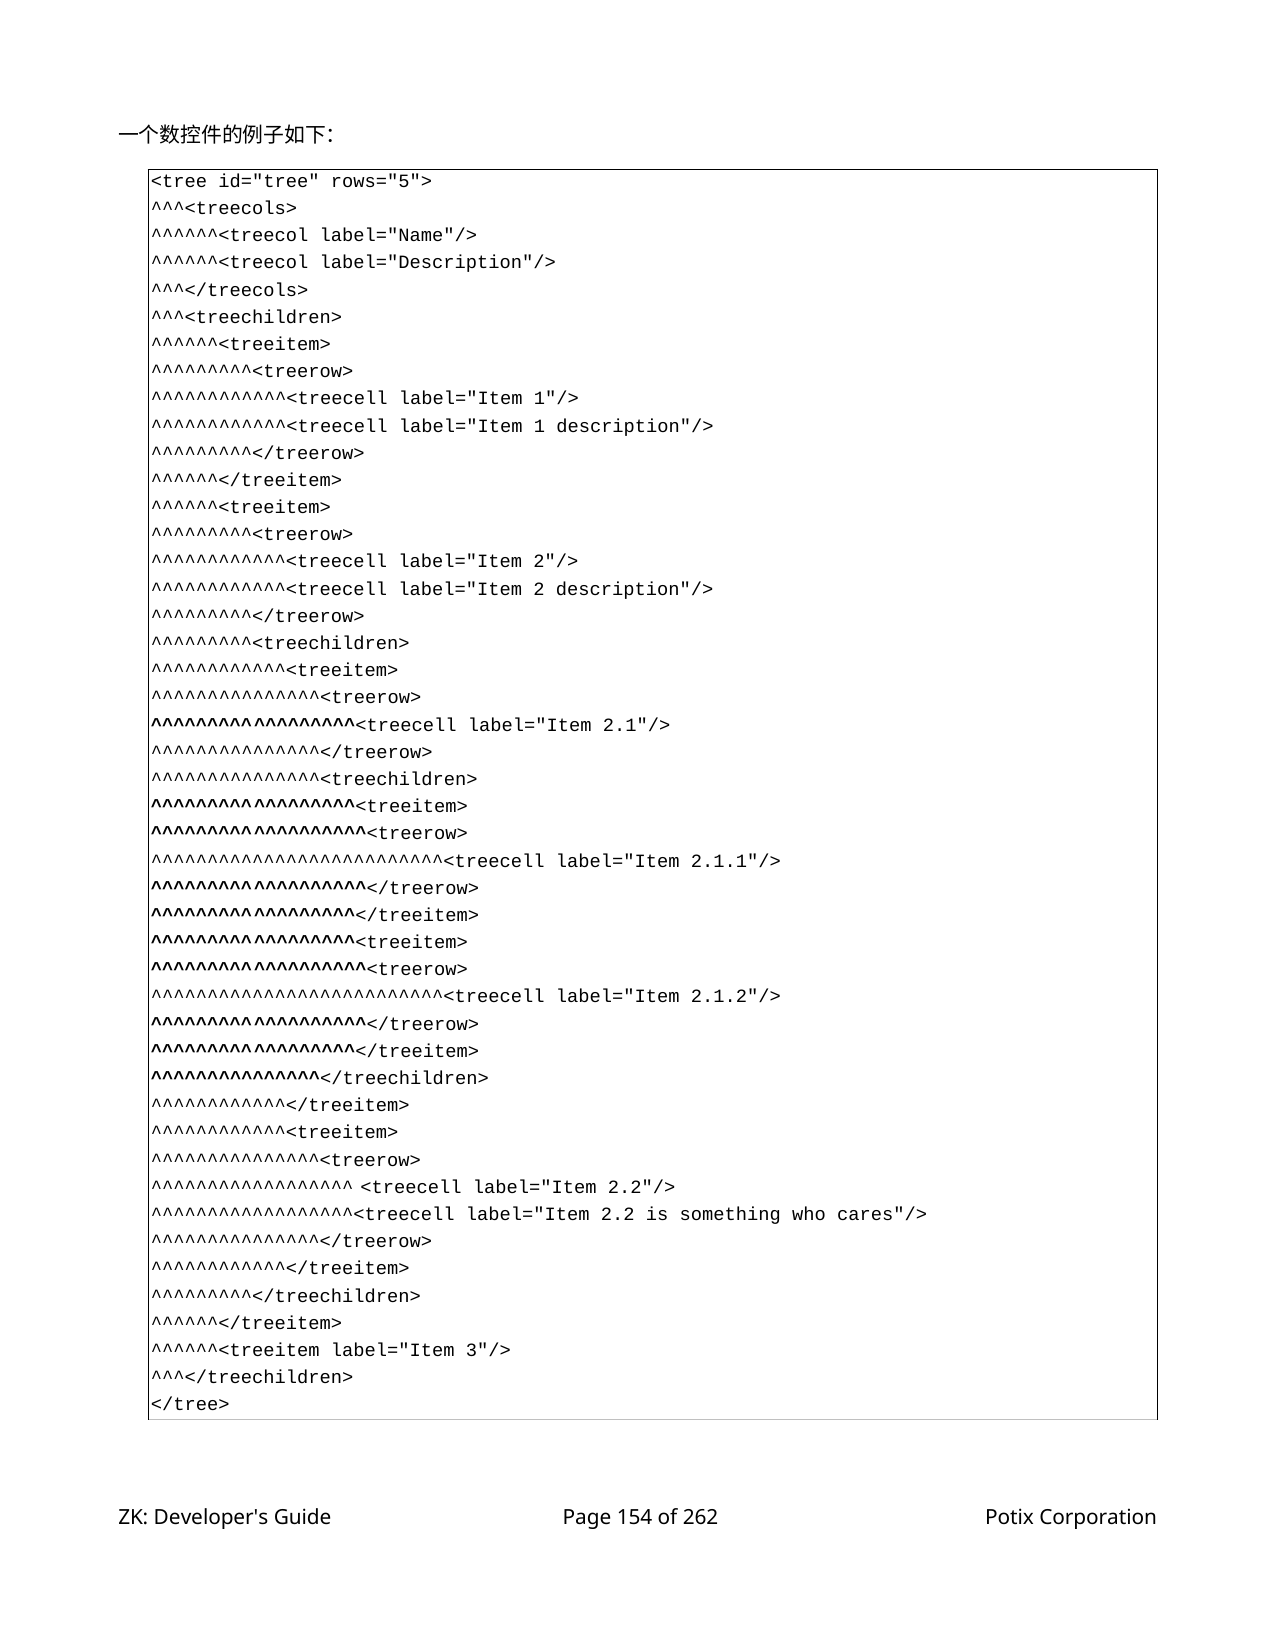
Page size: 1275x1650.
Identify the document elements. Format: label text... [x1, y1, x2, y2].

text ^^^^^^^^^^^^^^^<treerow> [149, 1147, 1157, 1172]
text ^^^<treechildren> [149, 305, 1157, 329]
text ^^^^^^^^^^^^<treecell label="Item 2 description"/> [149, 577, 1157, 601]
text ^^^^^^^^^^^^</treeitem> [149, 1093, 1157, 1117]
text ^^^^^^^^^<treechildren> [149, 631, 1157, 655]
text ^^^^^^</treeitem> [149, 468, 1157, 492]
text ^^^</treecols> [149, 277, 1157, 302]
text ^^^^^^^^^^^^^^^^^^^^^^^^^^<treecell label="Item 2.1.2"/> [149, 984, 1157, 1009]
text ^^^^^^ ^^^^^^^^^<treechildren> [149, 767, 1157, 791]
text ^^^^^^^^^ ^^^^^^^^^^</treerow> [149, 1012, 1157, 1036]
text ^^^^^^ ^^^^^^^^^</treechildren> [149, 1066, 1157, 1090]
text ^^^^^^^^^ ^^^^^^^^^<treeitem> [149, 930, 1157, 954]
text ^^^^^^^^^^^^<treeitem> [149, 658, 1157, 682]
text ^^^^^^^^^ ^^^^^^^^^<treeitem> [149, 794, 1157, 818]
text ^^^^^^<treeitem> [149, 495, 1157, 519]
text <tree id="tree" rows="5"> [149, 170, 1157, 193]
text ^^^^^^<treeitem> [149, 332, 1157, 356]
text 一个数控件的例子如下： [118, 118, 1157, 148]
text ^^^^^^<treecol label="Name"/> [149, 223, 1157, 247]
text ^^^^^^ ^^^^^^^^^</treerow> [149, 740, 1157, 764]
text ^^^^^^^^^ ^^^^^^^^^</treeitem> [149, 903, 1157, 927]
text ^^^^^^^^^</treechildren> [149, 1283, 1157, 1308]
text ^^^^^^^^^</treerow> [149, 441, 1157, 465]
text ^^^^^^^^^^^^<treecell label="Item 2"/> [149, 549, 1157, 574]
text ^^^^^^^^^^^^<treeitem> [149, 1120, 1157, 1144]
text ^^^^^^^^^^^^^^^^^^ <treecell label="Item 2.2"/> [149, 1175, 1157, 1199]
text ^^^^^^^^^^^^^^^</treerow> [149, 1229, 1157, 1253]
text ^^^^^^^^^</treerow> [149, 604, 1157, 628]
text ^^^^^^^^^ ^^^^^^^^^<treecell label="Item 2.1"/> [149, 712, 1157, 737]
text ^^^^^^^^^^^^</treeitem> [149, 1256, 1157, 1281]
text ^^^<treecols> [149, 196, 1157, 220]
text ^^^^^^^^^ ^^^^^^^^^^<treerow> [149, 821, 1157, 846]
text ^^^^^^^^^ ^^^^^^^^^^</treerow> [149, 876, 1157, 900]
text ^^^^^^ ^^^^^^^^^<treerow> [149, 685, 1157, 709]
text ^^^^^^<treecol label="Description"/> [149, 250, 1157, 274]
text ^^^^^^^^^<treerow> [149, 359, 1157, 383]
text ^^^^^^ ^^^^^^<treecell label="Item 1 description"/> [149, 413, 1157, 438]
text ^^^^^^^^^^^^^^^^^^<treecell label="Item 2.2 is something who cares"/> [149, 1202, 1157, 1226]
text </tree> [149, 1392, 1157, 1419]
text ^^^^^^^^^ ^^^^^^^^^</treeitem> [149, 1039, 1157, 1063]
text ^^^^^^^^^^^^^^^^^^^^^^^^^^<treecell label="Item 2.1.1"/> [149, 848, 1157, 873]
text ^^^^^^</treeitem> [149, 1311, 1157, 1335]
text ^^^</treechildren> [149, 1365, 1157, 1389]
text ^^^^^^^^^<treerow> [149, 522, 1157, 546]
text ^^^^^^ ^^^^^^<treecell label="Item 1"/> [149, 386, 1157, 411]
text ^^^^^^^^^ ^^^^^^^^^^<treerow> [149, 957, 1157, 981]
text ^^^^^^<treeitem label="Item 3"/> [149, 1338, 1157, 1362]
